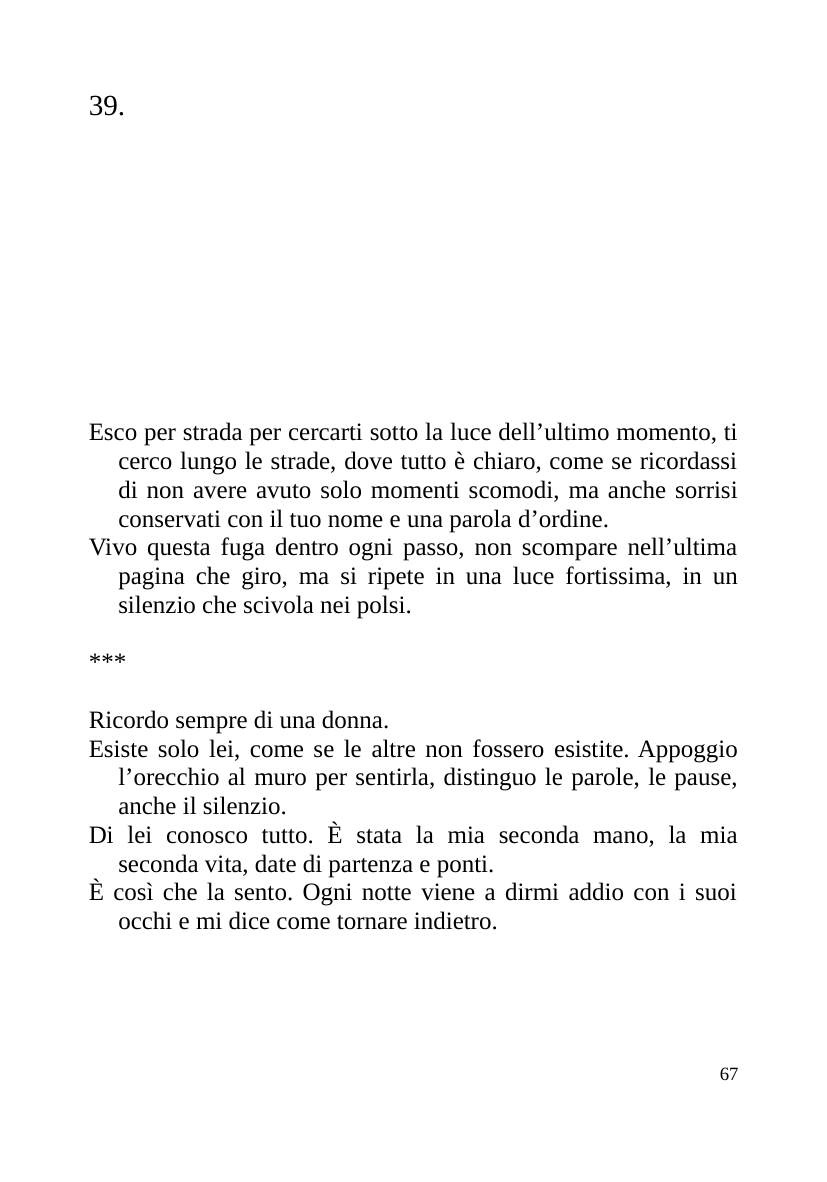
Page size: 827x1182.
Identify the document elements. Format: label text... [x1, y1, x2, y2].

text Esiste solo lei, come se le altre non fossero esistite. Appoggio l’orecchio al muro per sentirla, distinguo le parole, le pause, anche il silenzio. [88, 734, 738, 820]
text Vivo questa fuga dentro ogni passo, non scompare nell’ultima pagina che giro, ma si ripete in una luce fortissima, in un silenzio che scivola nei polsi. [88, 532, 738, 619]
text *** [88, 647, 738, 676]
text Esco per strada per cercarti sotto la luce dell’ultimo momento, ti cerco lungo le strade, dove tutto è chiaro, come se ricordassi di non avere avuto solo momenti scomodi, ma anche sorrisi conservati con il tuo nome e una parola d’ordine. [88, 417, 738, 532]
subtitle 39. [88, 88, 738, 122]
text Di lei conosco tutto. È stata la mia seconda mano, la mia seconda vita, date di partenza e ponti. [88, 820, 738, 877]
text È così che la sento. Ogni notte viene a dirmi addio con i suoi occhi e mi dice come tornare indietro. [88, 877, 738, 935]
text Ricordo sempre di una donna. [88, 705, 738, 734]
